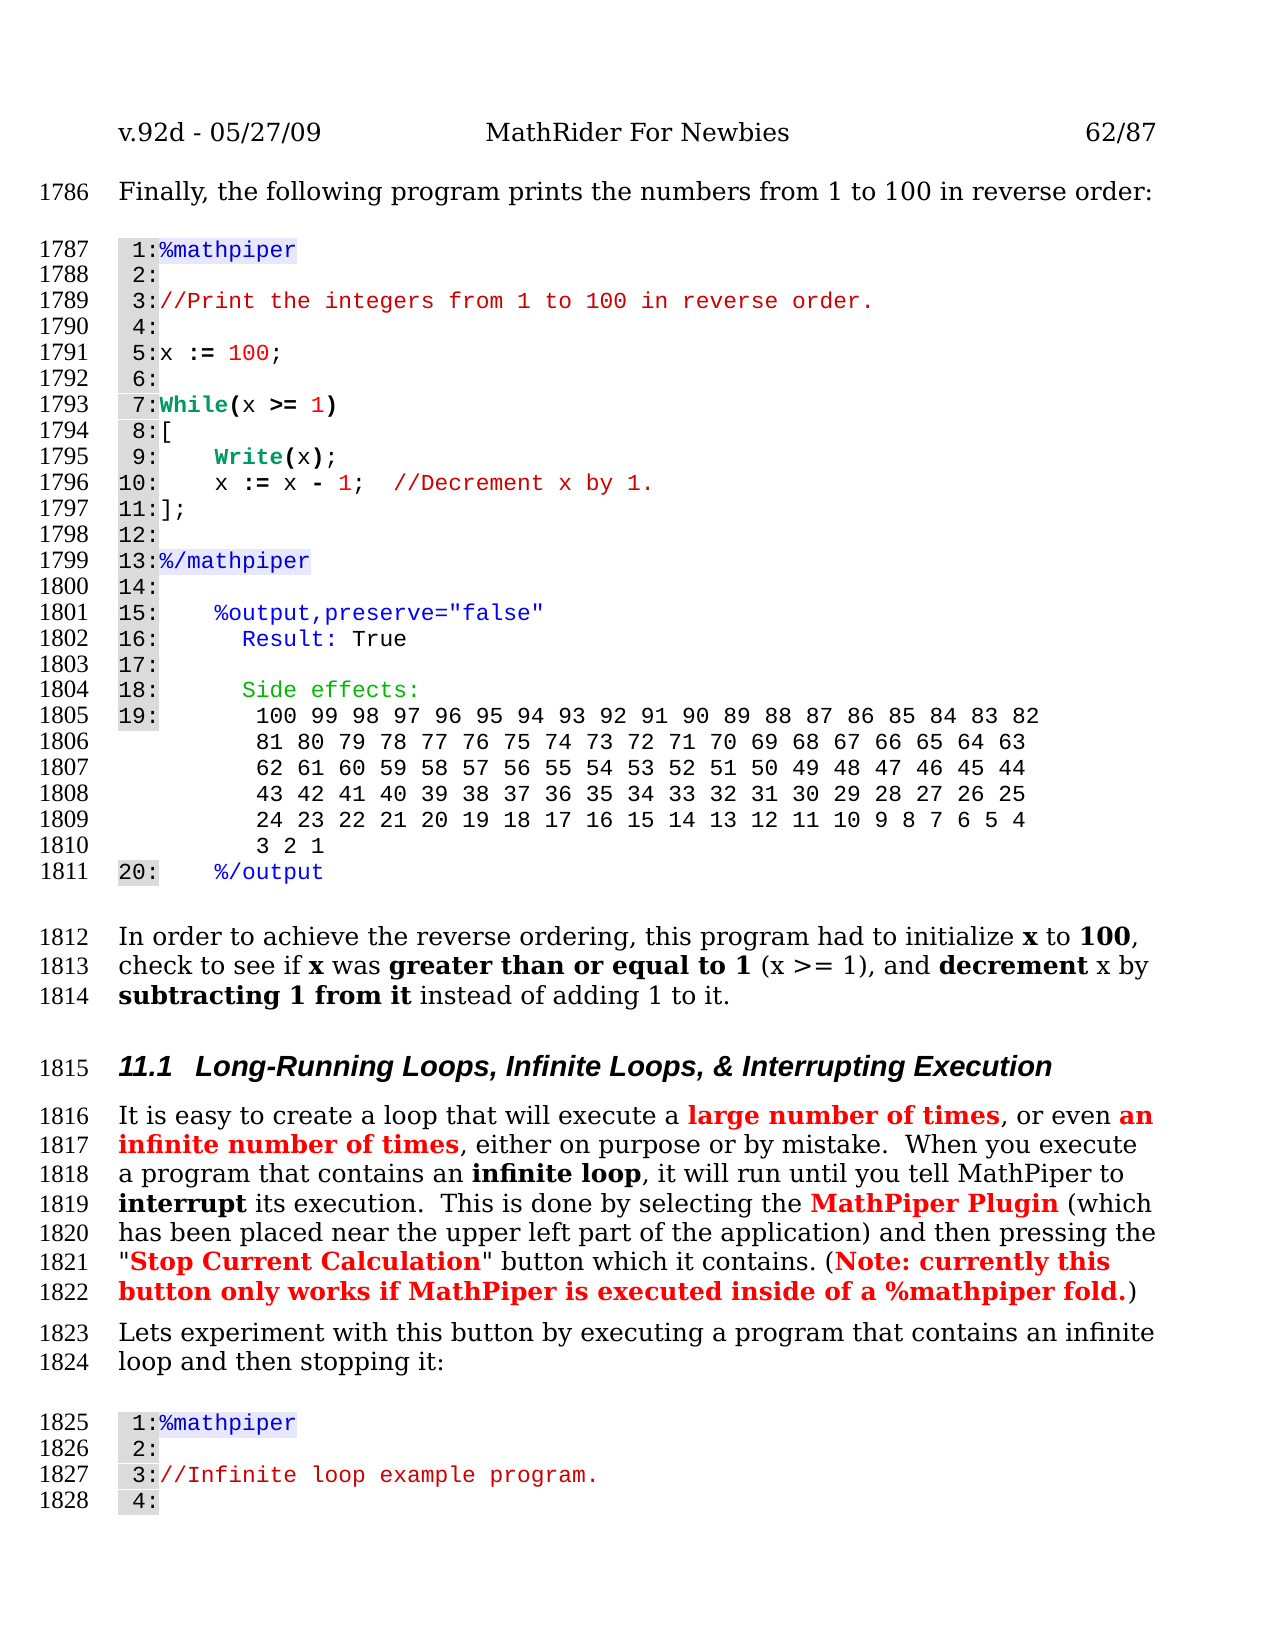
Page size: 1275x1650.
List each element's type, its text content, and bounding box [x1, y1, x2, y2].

text 7:While(x >= 1) [118, 393, 1157, 419]
text 13:%/mathpiper [118, 549, 1157, 575]
text In order to achieve the reverse ordering, this program had to initialize x to 100, check to see if x was greater than or equal to 1 (x >= 1), and decrement x by subtracting 1 from it instead of adding 1 to it. [118, 922, 1157, 1010]
text 8:[ [118, 419, 1157, 445]
text 20: %/output [118, 860, 1157, 886]
text 1:%mathpiper [118, 1412, 1157, 1438]
text 81 80 79 78 77 76 75 74 73 72 71 70 69 68 67 66 65 64 63 [118, 731, 1157, 757]
text 62 61 60 59 58 57 56 55 54 53 52 51 50 49 48 47 46 45 44 [118, 757, 1157, 783]
text 12: [118, 523, 1157, 549]
text 4: [118, 316, 1157, 342]
text 11:]; [118, 497, 1157, 523]
text 18: Side effects: [118, 679, 1157, 705]
text 3://Print the integers from 1 to 100 in reverse order. [118, 290, 1157, 316]
text 17: [118, 653, 1157, 679]
text 3://Infinite loop example program. [118, 1463, 1157, 1489]
text 43 42 41 40 39 38 37 36 35 34 33 32 31 30 29 28 27 26 25 [118, 783, 1157, 808]
text 16: Result: True [118, 627, 1157, 653]
text 4: [118, 1489, 1157, 1515]
text 24 23 22 21 20 19 18 17 16 15 14 13 12 11 10 9 8 7 6 5 4 [118, 808, 1157, 834]
text 19: 100 99 98 97 96 95 94 93 92 91 90 89 88 87 86 85 84 83 82 [118, 705, 1157, 731]
text 1:%mathpiper [118, 238, 1157, 264]
text 15: %output,preserve="false" [118, 601, 1157, 627]
subtitle Long-Running Loops, Infinite Loops, & Interrupting Execution [118, 1049, 1157, 1083]
text Finally, the following program prints the numbers from 1 to 100 in reverse order: [118, 177, 1157, 206]
text It is easy to create a loop that will execute a large number of times, or even an infinite number of times, either on purpose or by mistake. When you execute a program that contains an infinite loop, it will run until you tell MathPiper to interrupt its execution. This is done by selecting the MathPiper Plugin (which has been placed near the upper left part of the application) and then pressing the "Stop Current Calculation" button which it contains. (Note: currently this button only works if MathPiper is executed inside of a %mathpiper fold.) [118, 1101, 1157, 1306]
text 2: [118, 1438, 1157, 1463]
text 14: [118, 575, 1157, 601]
text 10: x := x - 1; //Decrement x by 1. [118, 471, 1157, 497]
text Lets experiment with this button by executing a program that contains an infinite loop and then stopping it: [118, 1318, 1157, 1376]
text 5:x := 100; [118, 342, 1157, 368]
text 2: [118, 264, 1157, 290]
text 6: [118, 368, 1157, 393]
text 3 2 1 [118, 834, 1157, 860]
text 9: Write(x); [118, 445, 1157, 471]
